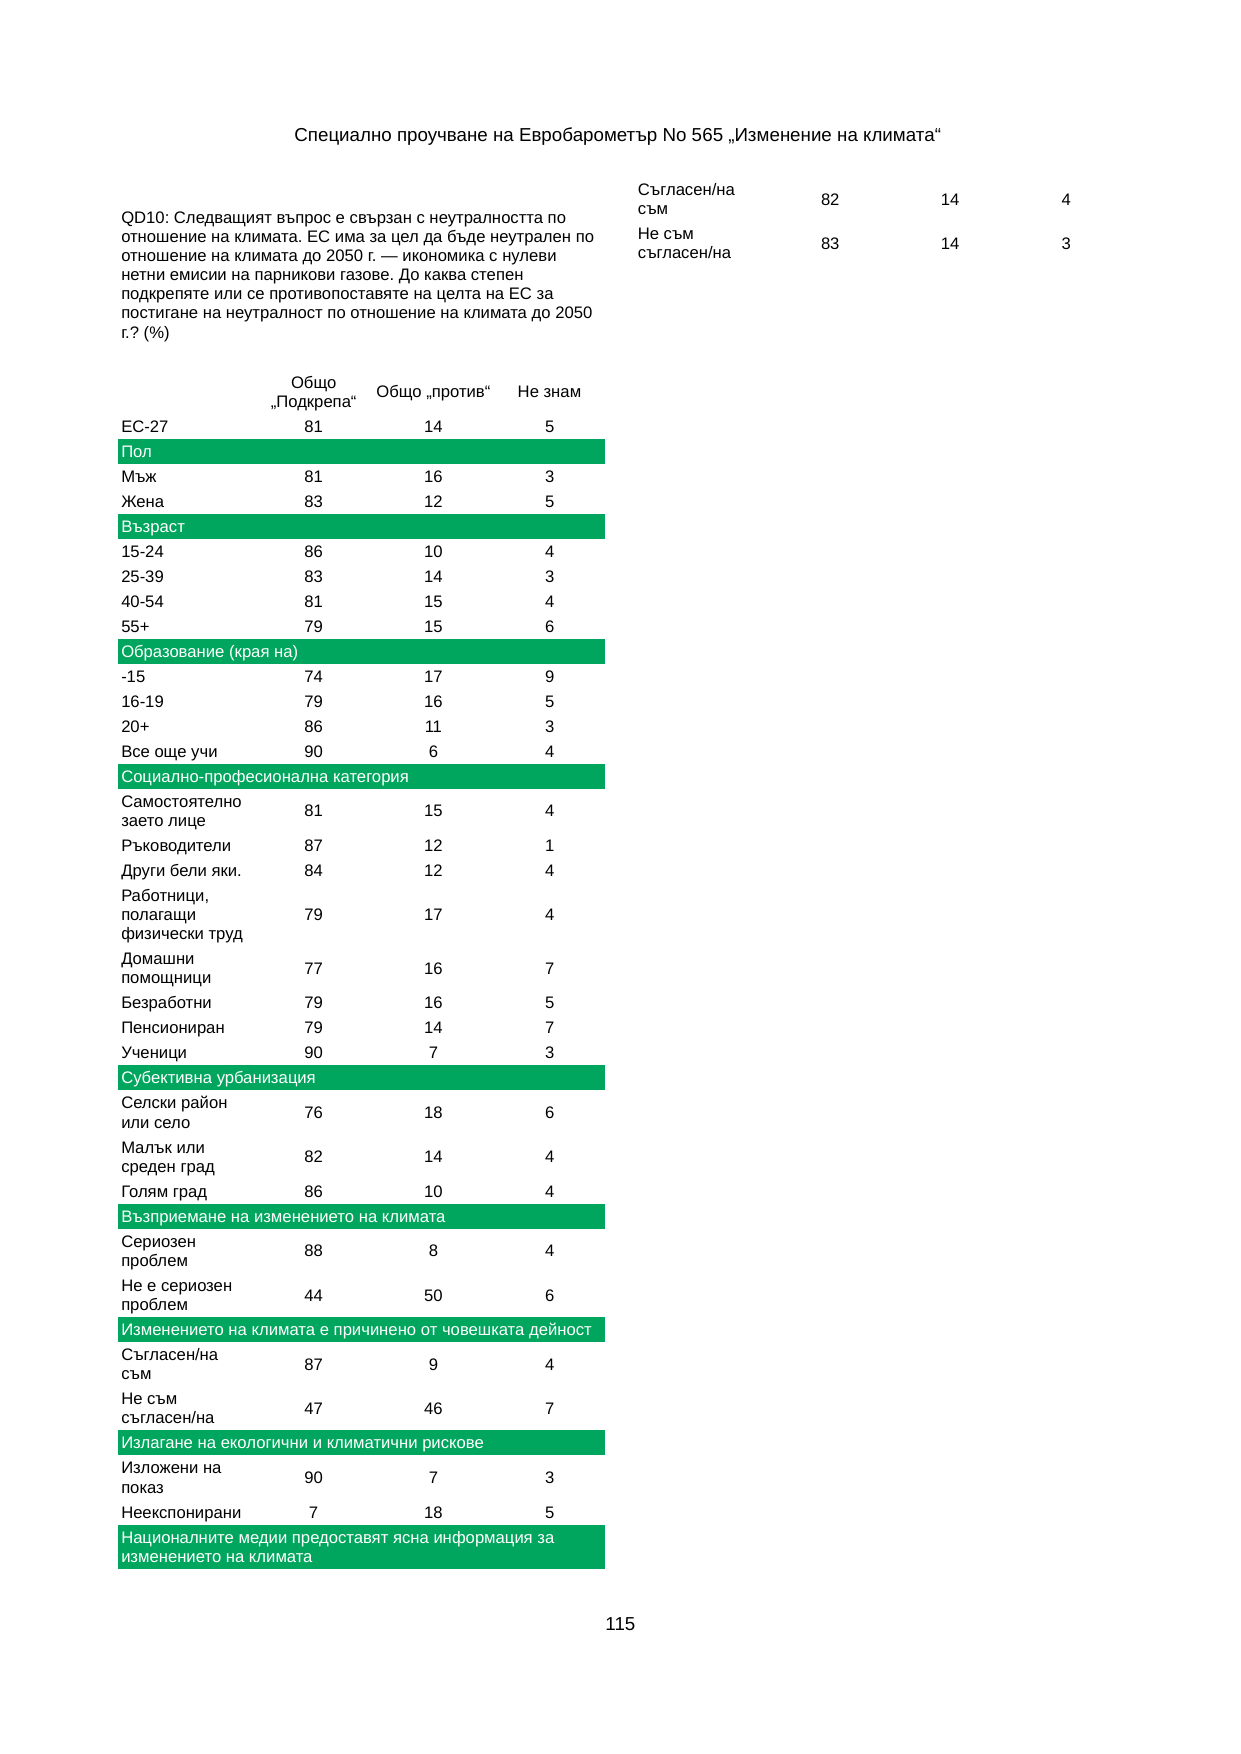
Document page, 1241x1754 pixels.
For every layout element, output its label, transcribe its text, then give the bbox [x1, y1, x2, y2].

table_cell 4 [493, 1342, 605, 1386]
table_cell 11 [373, 714, 493, 739]
table_cell 10 [373, 1179, 493, 1204]
table_cell 18 [373, 1090, 493, 1134]
table_cell 47 [254, 1386, 373, 1430]
table_cell 4 [493, 1179, 605, 1204]
table_cell 5 [493, 414, 605, 439]
table_cell 5 [493, 1500, 605, 1524]
table_cell [118, 370, 253, 414]
table_cell [493, 345, 605, 369]
table_cell Други бели яки. [118, 858, 253, 883]
table_cell 81 [254, 789, 373, 833]
table_cell 5 [493, 489, 605, 514]
table_cell 4 [493, 739, 605, 764]
table_cell 90 [254, 1455, 373, 1499]
table_cell Социално-професионална категория [118, 764, 605, 789]
table_cell 79 [254, 883, 373, 946]
table_cell 15 [373, 614, 493, 639]
table_cell 81 [254, 414, 373, 439]
table_cell 5 [493, 689, 605, 714]
table_cell 7 [373, 1455, 493, 1499]
table_cell Не съм съгласен/на [635, 221, 770, 265]
table_cell 4 [493, 1229, 605, 1273]
table_cell 10 [373, 539, 493, 564]
table_cell 14 [890, 177, 1010, 221]
table_cell Възраст [118, 514, 605, 539]
table_cell 40-54 [118, 589, 253, 614]
table_cell 6 [493, 614, 605, 639]
table_cell 86 [254, 1179, 373, 1204]
table_header QD10: Следващият въпрос е свързан с неутралността по отношение на климата. ЕС има за цел да бъде неутрален по отношение на климата до 2050 г. — икономика с нулеви нетни емисии на парникови газове. До каква степен подкрепяте или се противопоставяте на целта на ЕС за постигане на неутралност по отношение на климата до 2050 г.? (%) [118, 205, 605, 344]
table_cell 4 [493, 858, 605, 883]
table_cell 79 [254, 689, 373, 714]
table_cell 14 [890, 221, 1010, 265]
table_cell 5 [493, 990, 605, 1015]
table_cell Националните медии предоставят ясна информация за изменението на климата [118, 1525, 605, 1569]
table_cell 3 [1010, 221, 1122, 265]
table_cell Не знам [493, 370, 605, 414]
table_cell 79 [254, 990, 373, 1015]
table_cell Пенсиониран [118, 1015, 253, 1040]
table_cell 4 [493, 589, 605, 614]
table_cell 12 [373, 489, 493, 514]
table_cell 83 [770, 221, 890, 265]
table_cell Все още учи [118, 739, 253, 764]
table_cell 14 [373, 1135, 493, 1179]
table_cell 90 [254, 1040, 373, 1065]
table_cell 82 [770, 177, 890, 221]
table_cell 81 [254, 589, 373, 614]
table_cell 3 [493, 564, 605, 589]
table_cell 81 [254, 464, 373, 489]
table_cell 3 [493, 714, 605, 739]
table_cell 16 [373, 946, 493, 990]
table_cell Домашни помощници [118, 946, 253, 990]
table_cell Голям град [118, 1179, 253, 1204]
table_cell 3 [493, 1040, 605, 1065]
table_cell 18 [373, 1500, 493, 1524]
table_cell 87 [254, 1342, 373, 1386]
table_cell 7 [493, 1015, 605, 1040]
table_cell 9 [493, 664, 605, 689]
table_cell 12 [373, 858, 493, 883]
table_cell 84 [254, 858, 373, 883]
table_cell 86 [254, 714, 373, 739]
table_cell 4 [493, 539, 605, 564]
table_cell 14 [373, 414, 493, 439]
table_cell Изменението на климата е причинено от човешката дейност [118, 1317, 605, 1342]
table_cell 44 [254, 1273, 373, 1317]
table_cell Възприемане на изменението на климата [118, 1204, 605, 1229]
table_cell 4 [493, 883, 605, 946]
table_cell 4 [1010, 177, 1122, 221]
table_cell 4 [493, 1135, 605, 1179]
table_cell 7 [254, 1500, 373, 1524]
table_cell -15 [118, 664, 253, 689]
table_cell 46 [373, 1386, 493, 1430]
table_cell 15 [373, 589, 493, 614]
table_cell 3 [493, 464, 605, 489]
table_cell 7 [373, 1040, 493, 1065]
table_cell 1 [493, 833, 605, 858]
table_cell 8 [373, 1229, 493, 1273]
table_cell 90 [254, 739, 373, 764]
table_cell 55+ [118, 614, 253, 639]
table_cell Жена [118, 489, 253, 514]
table_cell 12 [373, 833, 493, 858]
table_cell 9 [373, 1342, 493, 1386]
table_cell Не съм съгласен/на [118, 1386, 253, 1430]
table_cell [373, 345, 493, 369]
table_cell 14 [373, 564, 493, 589]
table_cell 79 [254, 1015, 373, 1040]
table_cell Мъж [118, 464, 253, 489]
table_cell 16 [373, 990, 493, 1015]
table_cell Малък или среден град [118, 1135, 253, 1179]
table_cell 86 [254, 539, 373, 564]
table_cell Ръководители [118, 833, 253, 858]
table_cell 3 [493, 1455, 605, 1499]
table_cell 6 [493, 1273, 605, 1317]
table_cell Пол [118, 439, 605, 464]
table_cell 17 [373, 664, 493, 689]
table_cell Съгласен/на съм [635, 177, 770, 221]
table_cell ЕС-27 [118, 414, 253, 439]
table_cell 16-19 [118, 689, 253, 714]
table_cell Изложени на показ [118, 1455, 253, 1499]
table_cell 15-24 [118, 539, 253, 564]
table_cell 20+ [118, 714, 253, 739]
table_cell Сериозен проблем [118, 1229, 253, 1273]
table_cell Съгласен/на съм [118, 1342, 253, 1386]
table_cell 6 [373, 739, 493, 764]
table_cell Неекспонирани [118, 1500, 253, 1524]
table_cell 16 [373, 464, 493, 489]
table_cell 7 [493, 1386, 605, 1430]
table_cell Не е сериозен проблем [118, 1273, 253, 1317]
table_cell 7 [493, 946, 605, 990]
table_cell 74 [254, 664, 373, 689]
table_cell 16 [373, 689, 493, 714]
table_cell 77 [254, 946, 373, 990]
table_cell Селски район или село [118, 1090, 253, 1134]
table_cell 15 [373, 789, 493, 833]
table_cell 83 [254, 564, 373, 589]
table_cell Работници, полагащи физически труд [118, 883, 253, 946]
table_cell Общо „против“ [373, 370, 493, 414]
table_cell Образование (края на) [118, 639, 605, 664]
table_cell 76 [254, 1090, 373, 1134]
table_cell 25-39 [118, 564, 253, 589]
table_cell 50 [373, 1273, 493, 1317]
table_cell Общо „Подкрепа“ [254, 370, 373, 414]
table_cell Безработни [118, 990, 253, 1015]
table_cell 17 [373, 883, 493, 946]
table_cell 14 [373, 1015, 493, 1040]
table_cell 83 [254, 489, 373, 514]
table_cell Ученици [118, 1040, 253, 1065]
table_cell 82 [254, 1135, 373, 1179]
table_cell 6 [493, 1090, 605, 1134]
table_cell 4 [493, 789, 605, 833]
table_cell Субективна урбанизация [118, 1065, 605, 1090]
table_cell [254, 345, 373, 369]
table_cell Самостоятелно заето лице [118, 789, 253, 833]
table_cell Излагане на екологични и климатични рискове [118, 1430, 605, 1455]
table_cell 79 [254, 614, 373, 639]
table_cell 87 [254, 833, 373, 858]
table_cell [118, 345, 253, 369]
table_cell 88 [254, 1229, 373, 1273]
